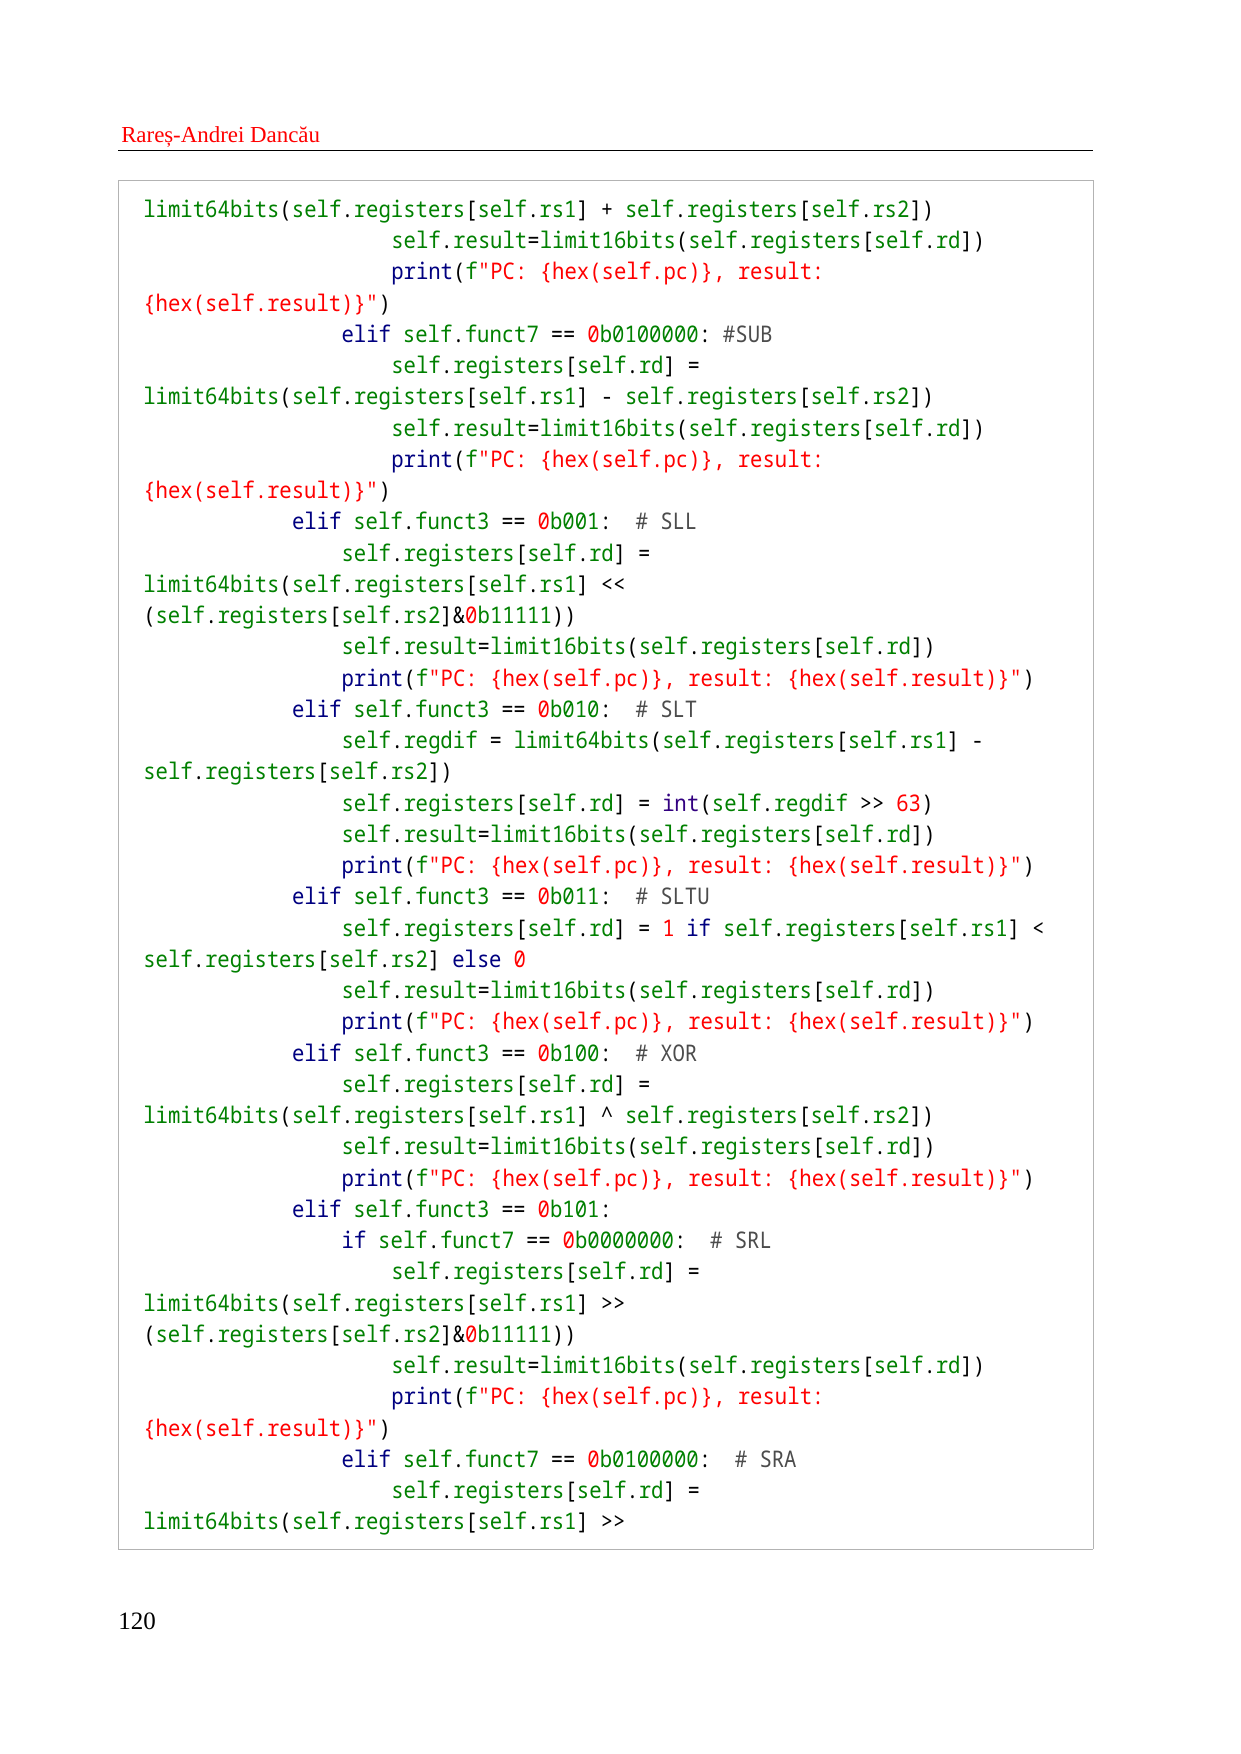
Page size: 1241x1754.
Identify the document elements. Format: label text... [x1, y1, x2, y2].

text self.result=limit16bits(self.registers[self.rd]) [119, 1336, 1093, 1368]
text self.registers[self.rd] = 1 if self.registers[self.rs1] < self.registers[self.rs2] else 0 [119, 899, 1093, 961]
text limit64bits(self.registers[self.rs1] + self.registers[self.rs2]) [119, 181, 1093, 211]
text print(f"PC: {hex(self.pc)}, result: {hex(self.result)}") [119, 649, 1093, 680]
text elif self.funct3 == 0b001: # SLL [119, 493, 1093, 524]
text print(f"PC: {hex(self.pc)}, result: {hex(self.result)}") [119, 243, 1093, 305]
text if self.funct7 == 0b0000000: # SRL [119, 1211, 1093, 1243]
text self.registers[self.rd] = limit64bits(self.registers[self.rs1] >> [119, 1461, 1093, 1549]
text self.result=limit16bits(self.registers[self.rd]) [119, 805, 1093, 836]
text elif self.funct7 == 0b0100000: #SUB [119, 305, 1093, 336]
text self.registers[self.rd] = limit64bits(self.registers[self.rs1] >> (self.registers[self.rs2]&0b11111)) [119, 1243, 1093, 1336]
text self.registers[self.rd] = int(self.regdif >> 63) [119, 774, 1093, 805]
text self.result=limit16bits(self.registers[self.rd]) [119, 618, 1093, 649]
text elif self.funct7 == 0b0100000: # SRA [119, 1430, 1093, 1461]
text self.result=limit16bits(self.registers[self.rd]) [119, 211, 1093, 243]
text self.regdif = limit64bits(self.registers[self.rs1] - self.registers[self.rs2]) [119, 711, 1093, 774]
text self.registers[self.rd] = limit64bits(self.registers[self.rs1] - self.registers[self.rs2]) [119, 336, 1093, 399]
text self.result=limit16bits(self.registers[self.rd]) [119, 961, 1093, 993]
text elif self.funct3 == 0b010: # SLT [119, 680, 1093, 711]
text print(f"PC: {hex(self.pc)}, result: {hex(self.result)}") [119, 1149, 1093, 1180]
text print(f"PC: {hex(self.pc)}, result: {hex(self.result)}") [119, 836, 1093, 868]
text self.result=limit16bits(self.registers[self.rd]) [119, 399, 1093, 430]
text self.registers[self.rd] = limit64bits(self.registers[self.rs1] << (self.registers[self.rs2]&0b11111)) [119, 524, 1093, 618]
text self.result=limit16bits(self.registers[self.rd]) [119, 1118, 1093, 1149]
text elif self.funct3 == 0b011: # SLTU [119, 868, 1093, 899]
text print(f"PC: {hex(self.pc)}, result: {hex(self.result)}") [119, 1368, 1093, 1430]
text elif self.funct3 == 0b101: [119, 1180, 1093, 1211]
text elif self.funct3 == 0b100: # XOR [119, 1024, 1093, 1055]
text self.registers[self.rd] = limit64bits(self.registers[self.rs1] ^ self.registers[self.rs2]) [119, 1055, 1093, 1118]
text print(f"PC: {hex(self.pc)}, result: {hex(self.result)}") [119, 993, 1093, 1024]
text print(f"PC: {hex(self.pc)}, result: {hex(self.result)}") [119, 430, 1093, 493]
